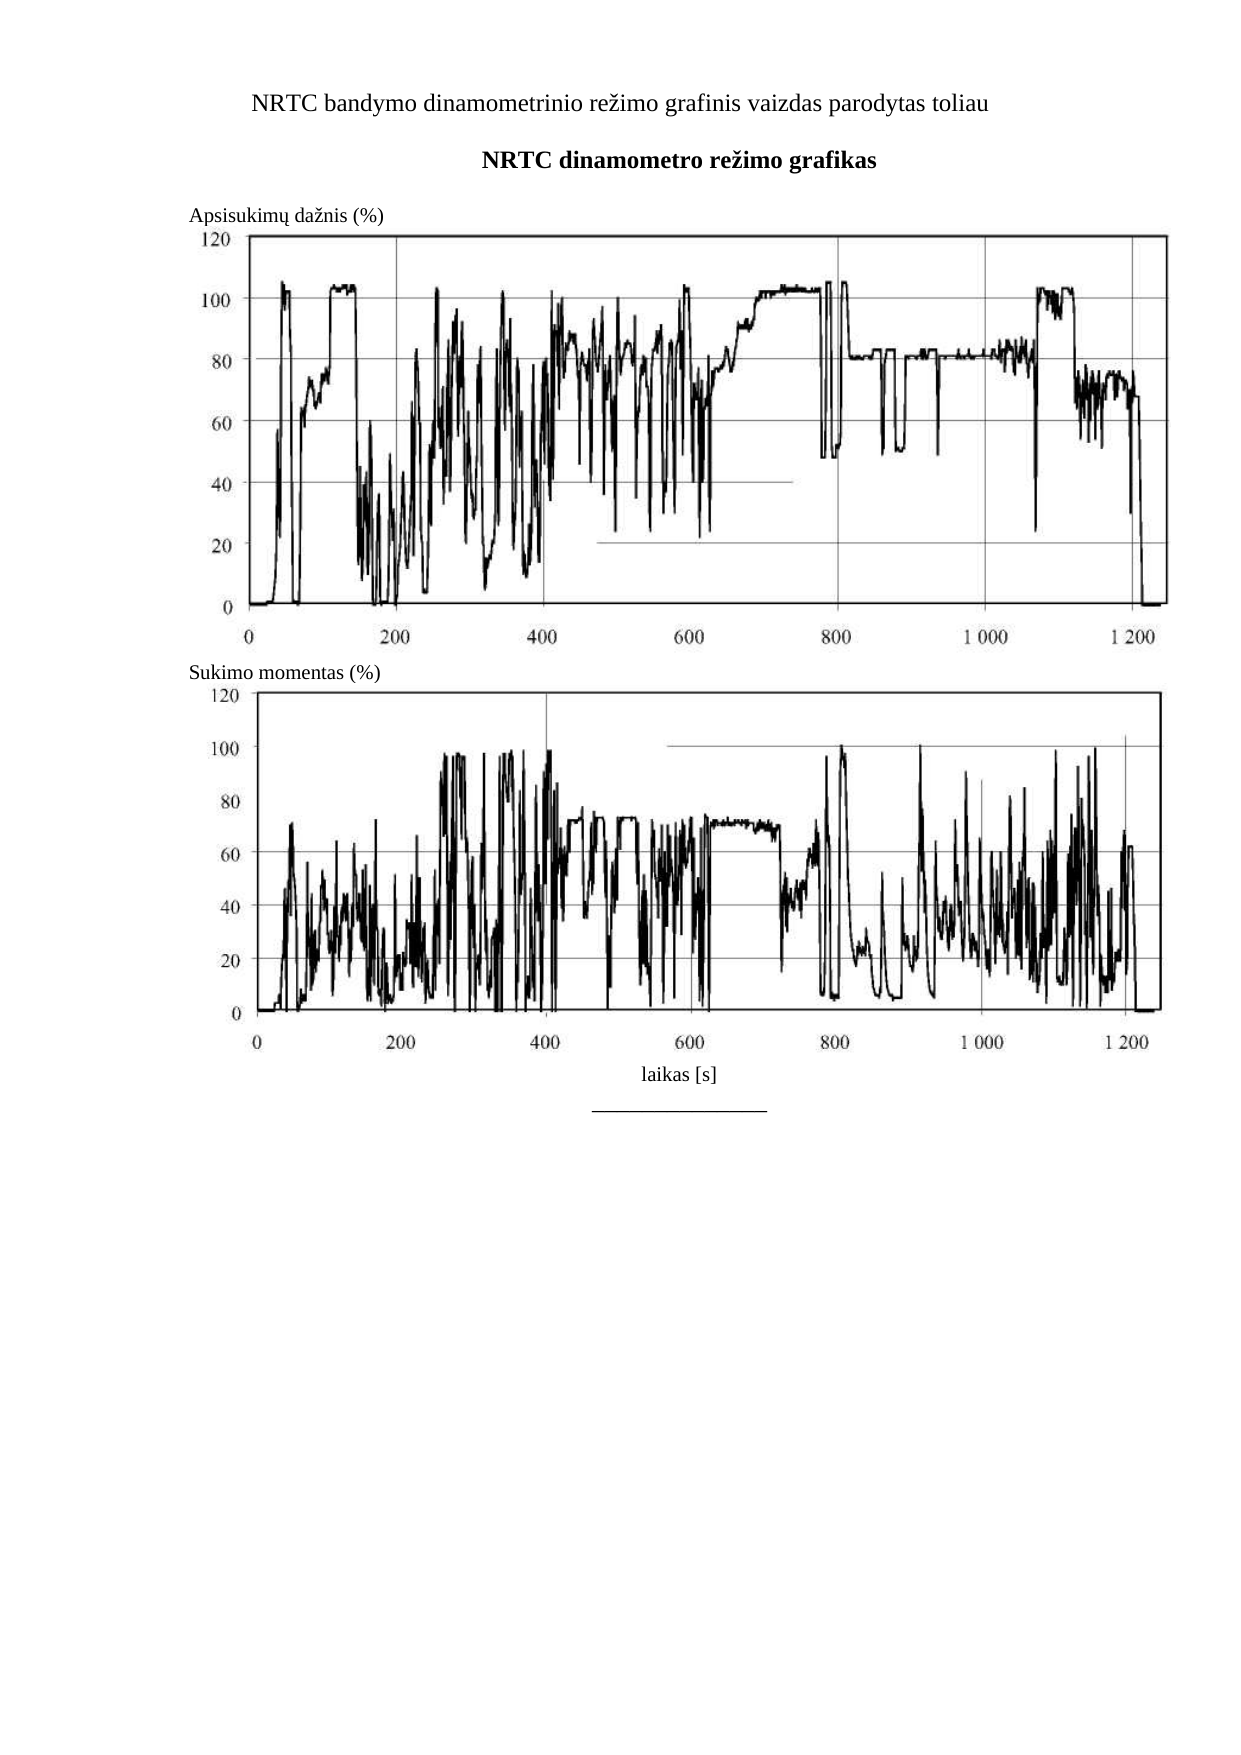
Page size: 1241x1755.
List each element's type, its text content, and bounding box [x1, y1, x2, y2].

text NRTC dinamometro režimo grafikas [177, 145, 1181, 174]
table_cell [177, 684, 188, 1062]
text NRTC bandymo dinamometrinio režimo grafinis vaizdas parodytas toliau [177, 88, 1181, 117]
table_cell [177, 227, 188, 660]
table_cell [1175, 684, 1181, 1062]
table_cell laikas [s] [177, 1062, 1181, 1086]
table_header Apsisukimų dažnis (%) [177, 203, 1181, 227]
table_cell Sukimo momentas (%) [177, 660, 1181, 684]
text ______________ [177, 1086, 1181, 1115]
